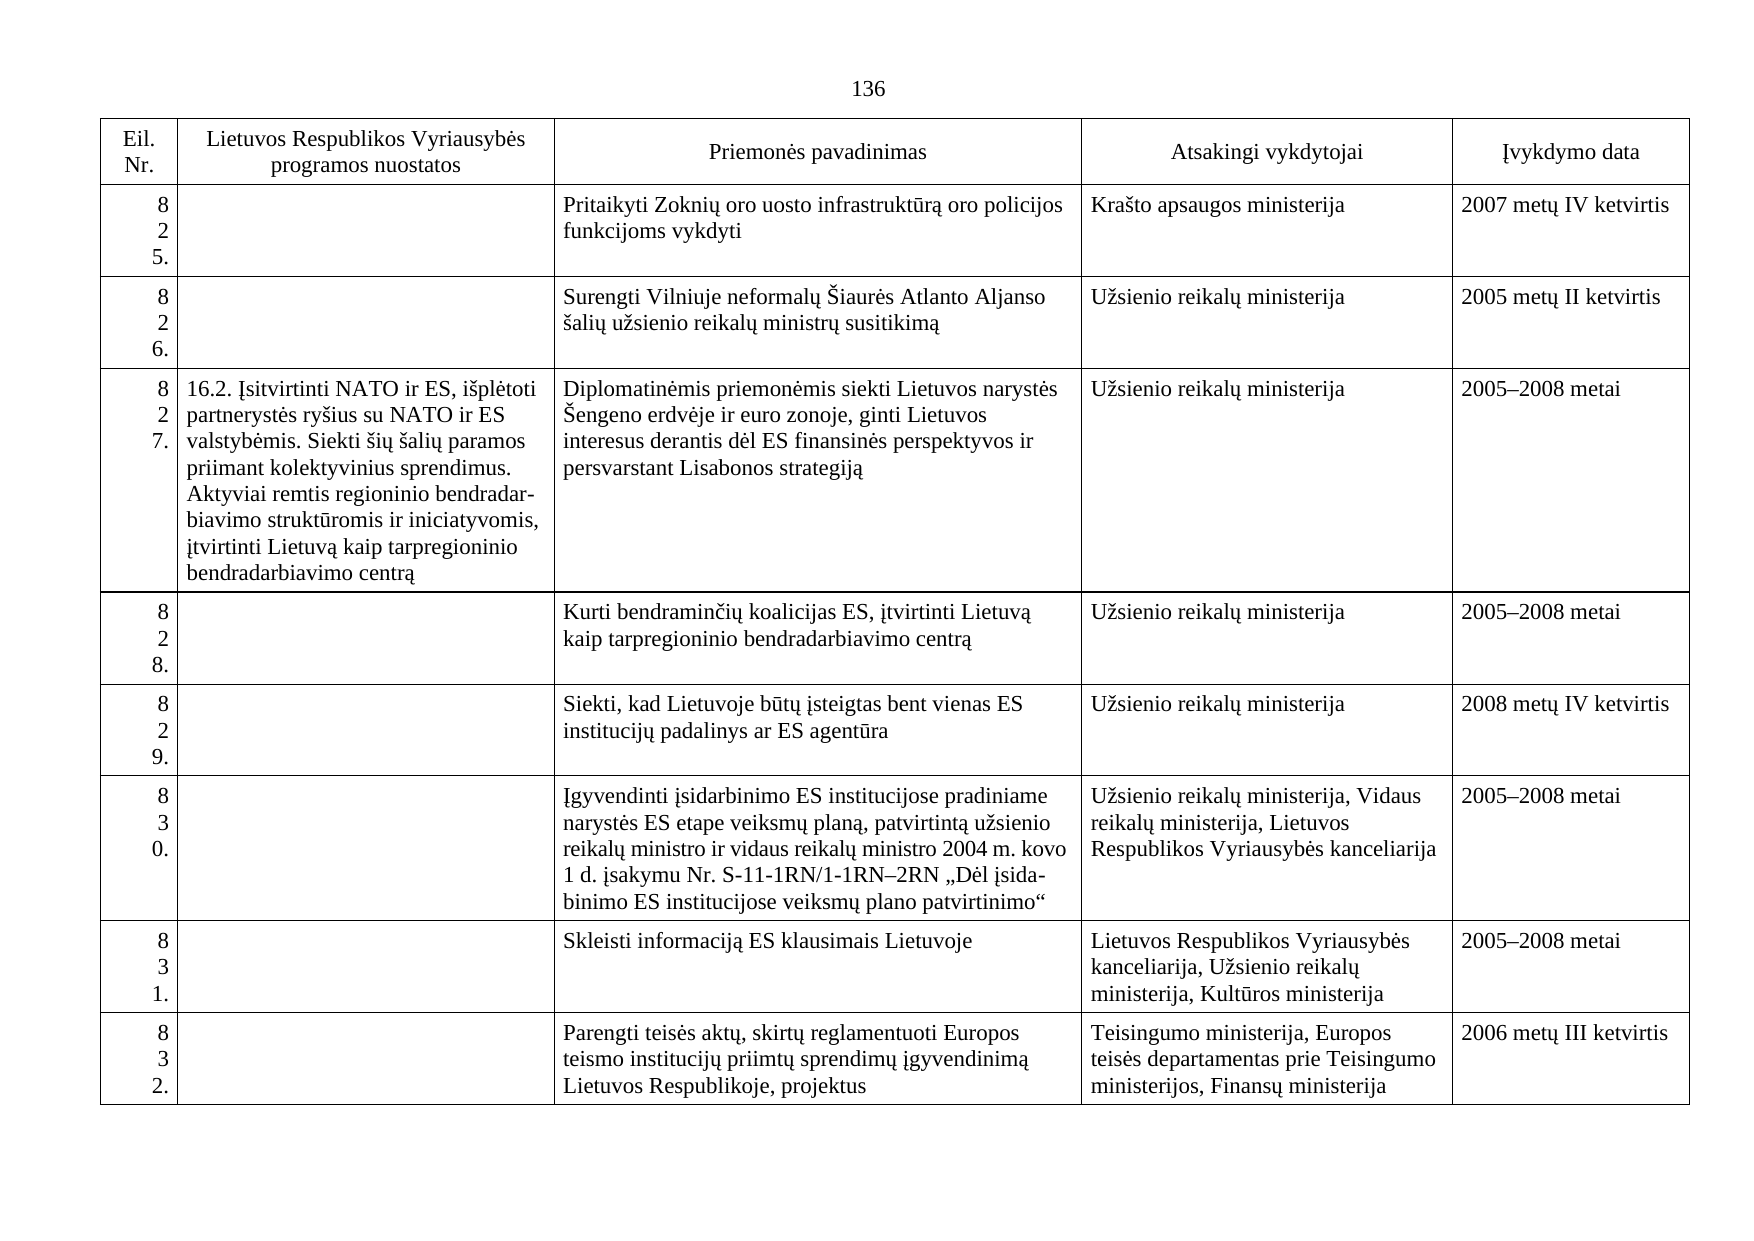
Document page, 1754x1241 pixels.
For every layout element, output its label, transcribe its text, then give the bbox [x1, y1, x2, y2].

table_cell Kurti bendraminčių koalicijas ES, įtvirtinti Lietuvą kaip tarpregioninio bendradarbiavimo centrą [555, 593, 1081, 683]
table_cell [178, 185, 554, 276]
table_cell [101, 776, 177, 920]
table_cell 2005–2008 metai [1453, 369, 1689, 591]
table_cell 2006 metų III ketvirtis [1453, 1013, 1689, 1104]
table_header Lietuvos Respublikos Vyriausybės programos nuostatos [178, 119, 554, 184]
table_cell Įgyvendinti įsidarbinimo ES institucijose pradiniame narystės ES etape veiksmų planą, patvirtintą užsienio reikalų ministro ir vidaus reikalų ministro 2004 m. kovo 1 d. įsakymu Nr. S-11-1RN/1-1RN–2RN „Dėl įsida­binimo ES institucijose veiksmų plano patvirtinimo“ [555, 776, 1081, 920]
table_cell [178, 921, 554, 1012]
table_header [1690, 118, 1754, 184]
table_cell Užsienio reikalų ministerija [1082, 277, 1452, 368]
table_cell [1690, 684, 1754, 775]
table_header Eil. Nr. [101, 119, 177, 184]
table_cell [101, 685, 177, 775]
table_cell [101, 1013, 177, 1104]
table_cell [178, 277, 554, 368]
table_cell [1690, 276, 1754, 368]
table_cell Pritaikyti Zoknių oro uosto infrastruktūrą oro policijos funkcijoms vykdyti [555, 185, 1081, 276]
table_cell [1690, 368, 1754, 591]
table_cell Užsienio reikalų ministerija [1082, 593, 1452, 683]
table_cell [178, 776, 554, 920]
table_cell 16.2. Įsitvirtinti NATO ir ES, išplėtoti partnerystės ryšius su NATO ir ES valstybėmis. Siekti šių šalių paramos priimant kolektyvinius sprendimus. Aktyviai remtis regioninio bendradar­biavimo struktūromis ir iniciatyvomis, įtvirtinti Lietuvą kaip tarpregioninio bendradarbiavimo centrą [178, 369, 554, 591]
table_cell [178, 685, 554, 775]
table_cell [101, 277, 177, 368]
table_cell Užsienio reikalų ministerija [1082, 685, 1452, 775]
table_cell 2007 metų IV ketvirtis [1453, 185, 1689, 276]
table_cell Teisingumo ministerija, Europos teisės departamentas prie Teisingumo ministerijos, Finansų ministerija [1082, 1013, 1452, 1104]
table_cell [101, 369, 177, 591]
table_header Įvykdymo data [1453, 119, 1689, 184]
table_header Atsakingi vykdytojai [1082, 119, 1452, 184]
table_cell Lietuvos Respublikos Vyriausybės kanceliarija, Užsienio reikalų ministerija, Kultūros ministerija [1082, 921, 1452, 1012]
table_cell [1690, 920, 1754, 1012]
table_cell [178, 593, 554, 683]
table_cell Užsienio reikalų ministerija, Vidaus reikalų ministerija, Lietuvos Respublikos Vyriausybės kanceliarija [1082, 776, 1452, 920]
table_cell [1690, 184, 1754, 276]
table_cell Krašto apsaugos ministerija [1082, 185, 1452, 276]
table_cell 2008 metų IV ketvirtis [1453, 685, 1689, 775]
table_header Priemonės pavadinimas [555, 119, 1081, 184]
table_cell [101, 921, 177, 1012]
table_cell 2005–2008 metai [1453, 921, 1689, 1012]
table_cell Diplomatinėmis priemonėmis siekti Lietuvos narystės Šengeno erdvėje ir euro zonoje, ginti Lietuvos interesus derantis dėl ES finansinės perspektyvos ir persvarstant Lisabonos strategiją [555, 369, 1081, 591]
table_cell [1690, 1012, 1754, 1104]
table_cell [1690, 591, 1754, 683]
table_cell [101, 593, 177, 683]
table_cell [101, 185, 177, 276]
table_cell Surengti Vilniuje neformalų Šiaurės Atlanto Aljanso šalių užsienio reikalų ministrų susitikimą [555, 277, 1081, 368]
table_cell Skleisti informaciją ES klausimais Lietuvoje [555, 921, 1081, 1012]
table_cell 2005–2008 metai [1453, 593, 1689, 683]
table_cell [1690, 775, 1754, 920]
table_cell Siekti, kad Lietuvoje būtų įsteigtas bent vienas ES institucijų padalinys ar ES agentūra [555, 685, 1081, 775]
table_cell Užsienio reikalų ministerija [1082, 369, 1452, 591]
table_cell Parengti teisės aktų, skirtų reglamentuoti Europos teismo institucijų priimtų sprendimų įgyvendinimą Lietuvos Respublikoje, projektus [555, 1013, 1081, 1104]
table_cell 2005–2008 metai [1453, 776, 1689, 920]
table_cell [178, 1013, 554, 1104]
table_cell 2005 metų II ketvirtis [1453, 277, 1689, 368]
